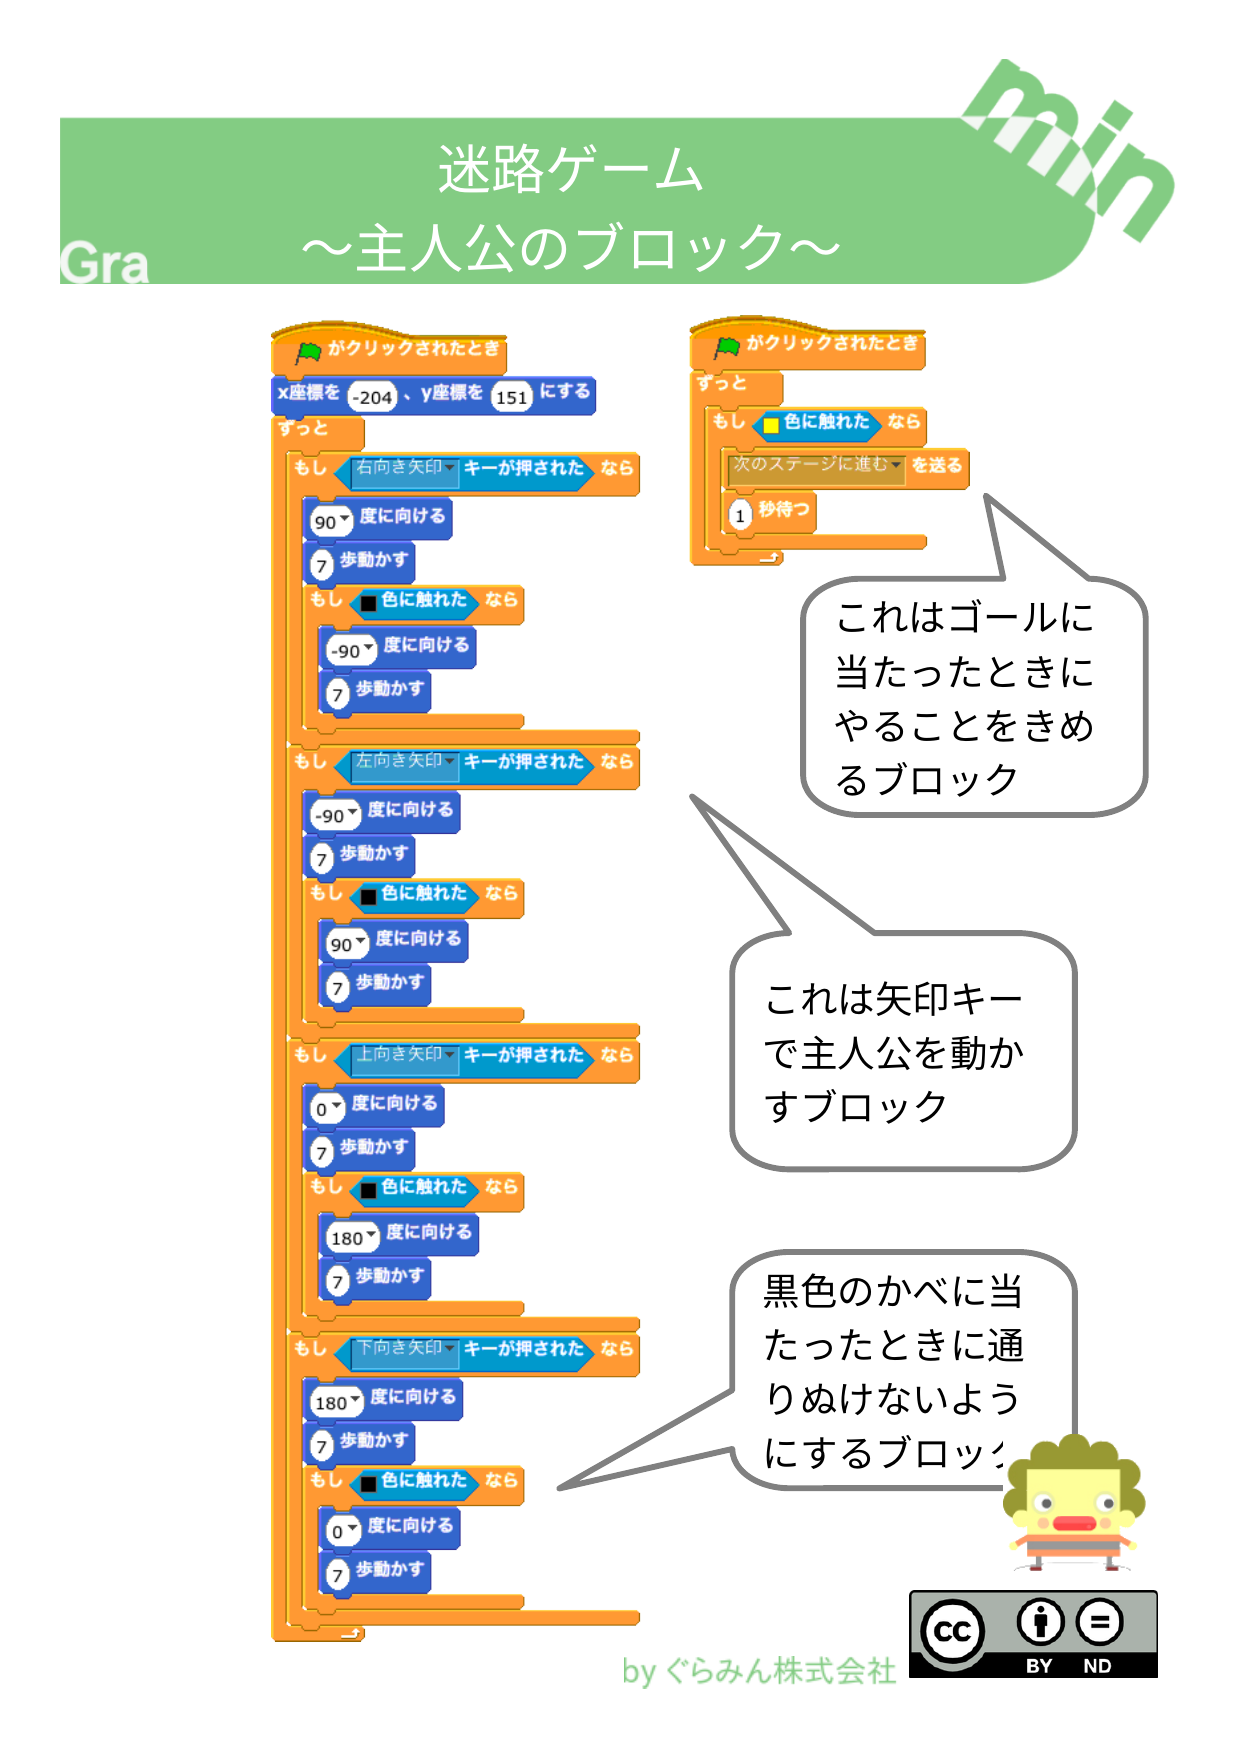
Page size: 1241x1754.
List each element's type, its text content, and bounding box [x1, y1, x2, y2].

picture [60, 59, 1182, 284]
picture [1003, 1434, 1146, 1571]
picture [271, 315, 1158, 1678]
picture [624, 1656, 898, 1689]
text_box 黒色のかべに当たったときに通りぬけないようにするブロック [559, 1251, 1075, 1489]
title 迷路ゲーム 〜主人公のブロック〜 [67, 112, 1077, 299]
text_box これは矢印キーで主人公を動かすブロック [692, 796, 1075, 1170]
text_box これはゴールに当たったときにやることをきめるブロック [803, 495, 1146, 816]
